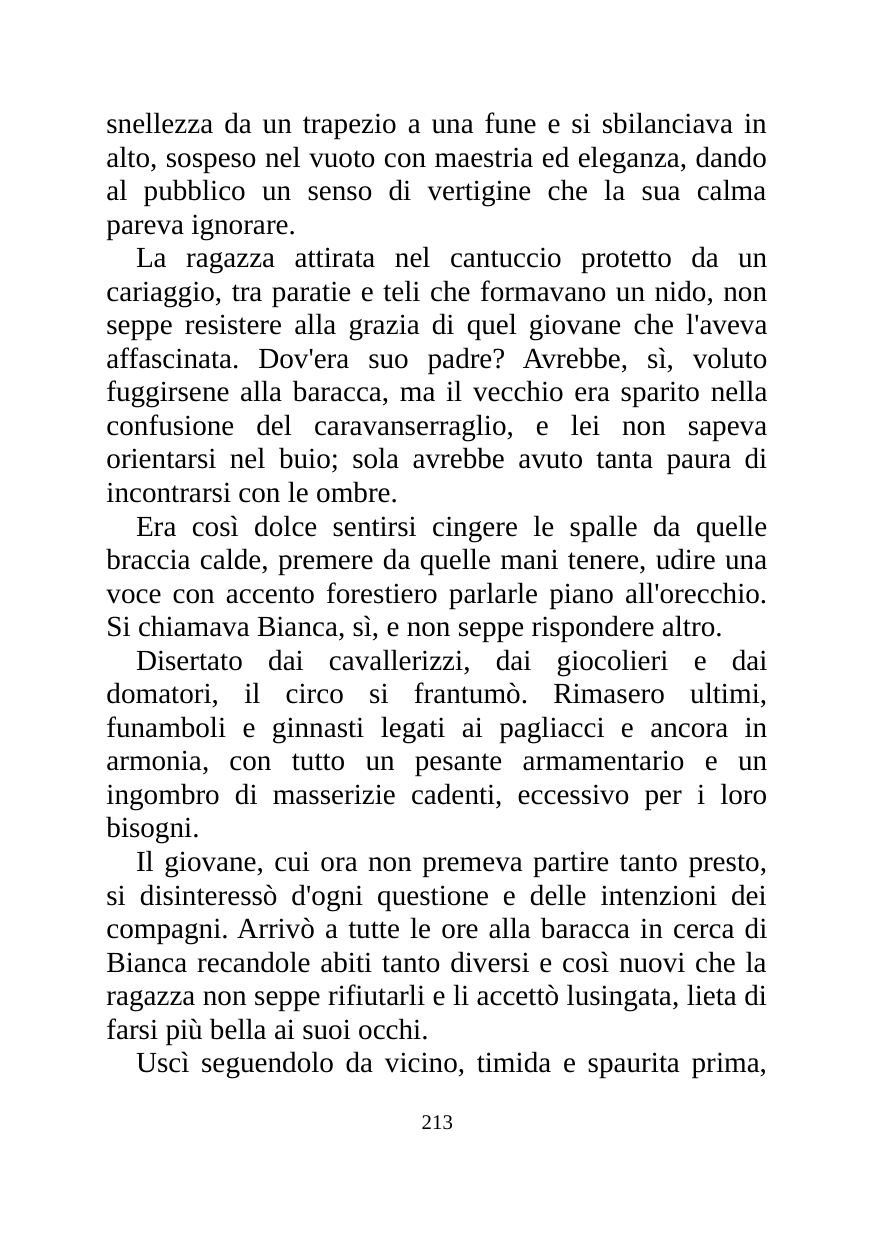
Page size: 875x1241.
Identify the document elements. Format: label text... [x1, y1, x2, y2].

text Uscì seguendolo da vicino, timida e spaurita prima, [106, 1045, 768, 1079]
text snellezza da un trapezio a una fune e si sbilanciava in alto, sospeso nel vuoto con maestria ed eleganza, dando al pubblico un senso di vertigine che la sua calma pareva ignorare. [106, 106, 768, 240]
text La ragazza attirata nel cantuccio protetto da un cariaggio, tra paratie e teli che formavano un nido, non seppe resistere alla grazia di quel giovane che l'aveva affascinata. Dov'era suo padre? Avrebbe, sì, voluto fuggirsene alla baracca, ma il vecchio era sparito nella confusione del caravanserraglio, e lei non sapeva orientarsi nel buio; sola avrebbe avuto tanta paura di incontrarsi con le ombre. [106, 240, 768, 509]
text Il giovane, cui ora non premeva partire tanto presto, si disinteressò d'ogni questione e delle intenzioni dei compagni. Arrivò a tutte le ore alla baracca in cerca di Bianca recandole abiti tanto diversi e così nuovi che la ragazza non seppe rifiutarli e li accettò lusingata, lieta di farsi più bella ai suoi occhi. [106, 844, 768, 1045]
text Era così dolce sentirsi cingere le spalle da quelle braccia calde, premere da quelle mani tenere, udire una voce con accento forestiero parlarle piano all'orecchio. Si chiamava Bianca, sì, e non seppe rispondere altro. [106, 509, 768, 643]
text Disertato dai cavallerizzi, dai giocolieri e dai domatori, il circo si frantumò. Rimasero ultimi, funamboli e ginnasti legati ai pagliacci e ancora in armonia, con tutto un pesante armamentario e un ingombro di masserizie cadenti, eccessivo per i loro bisogni. [106, 643, 768, 844]
